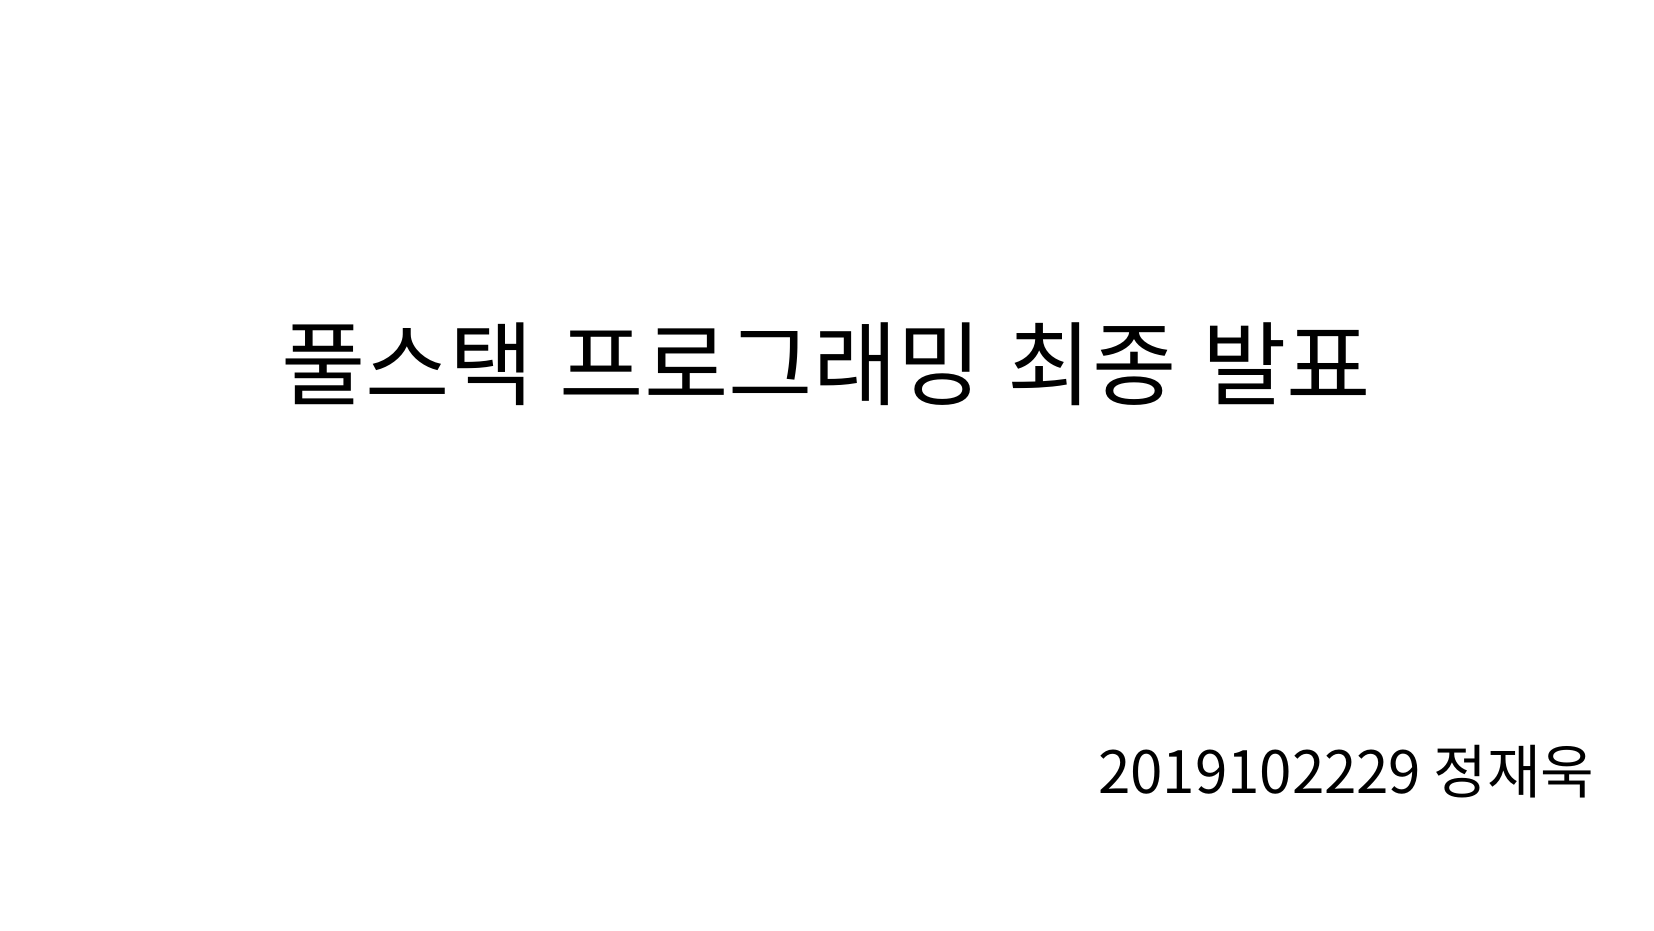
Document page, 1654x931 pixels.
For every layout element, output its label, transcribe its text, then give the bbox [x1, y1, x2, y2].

title 2019102229 정재욱 [106, 679, 1595, 857]
title 풀스택 프로그래밍 최종 발표 [82, 37, 1571, 680]
